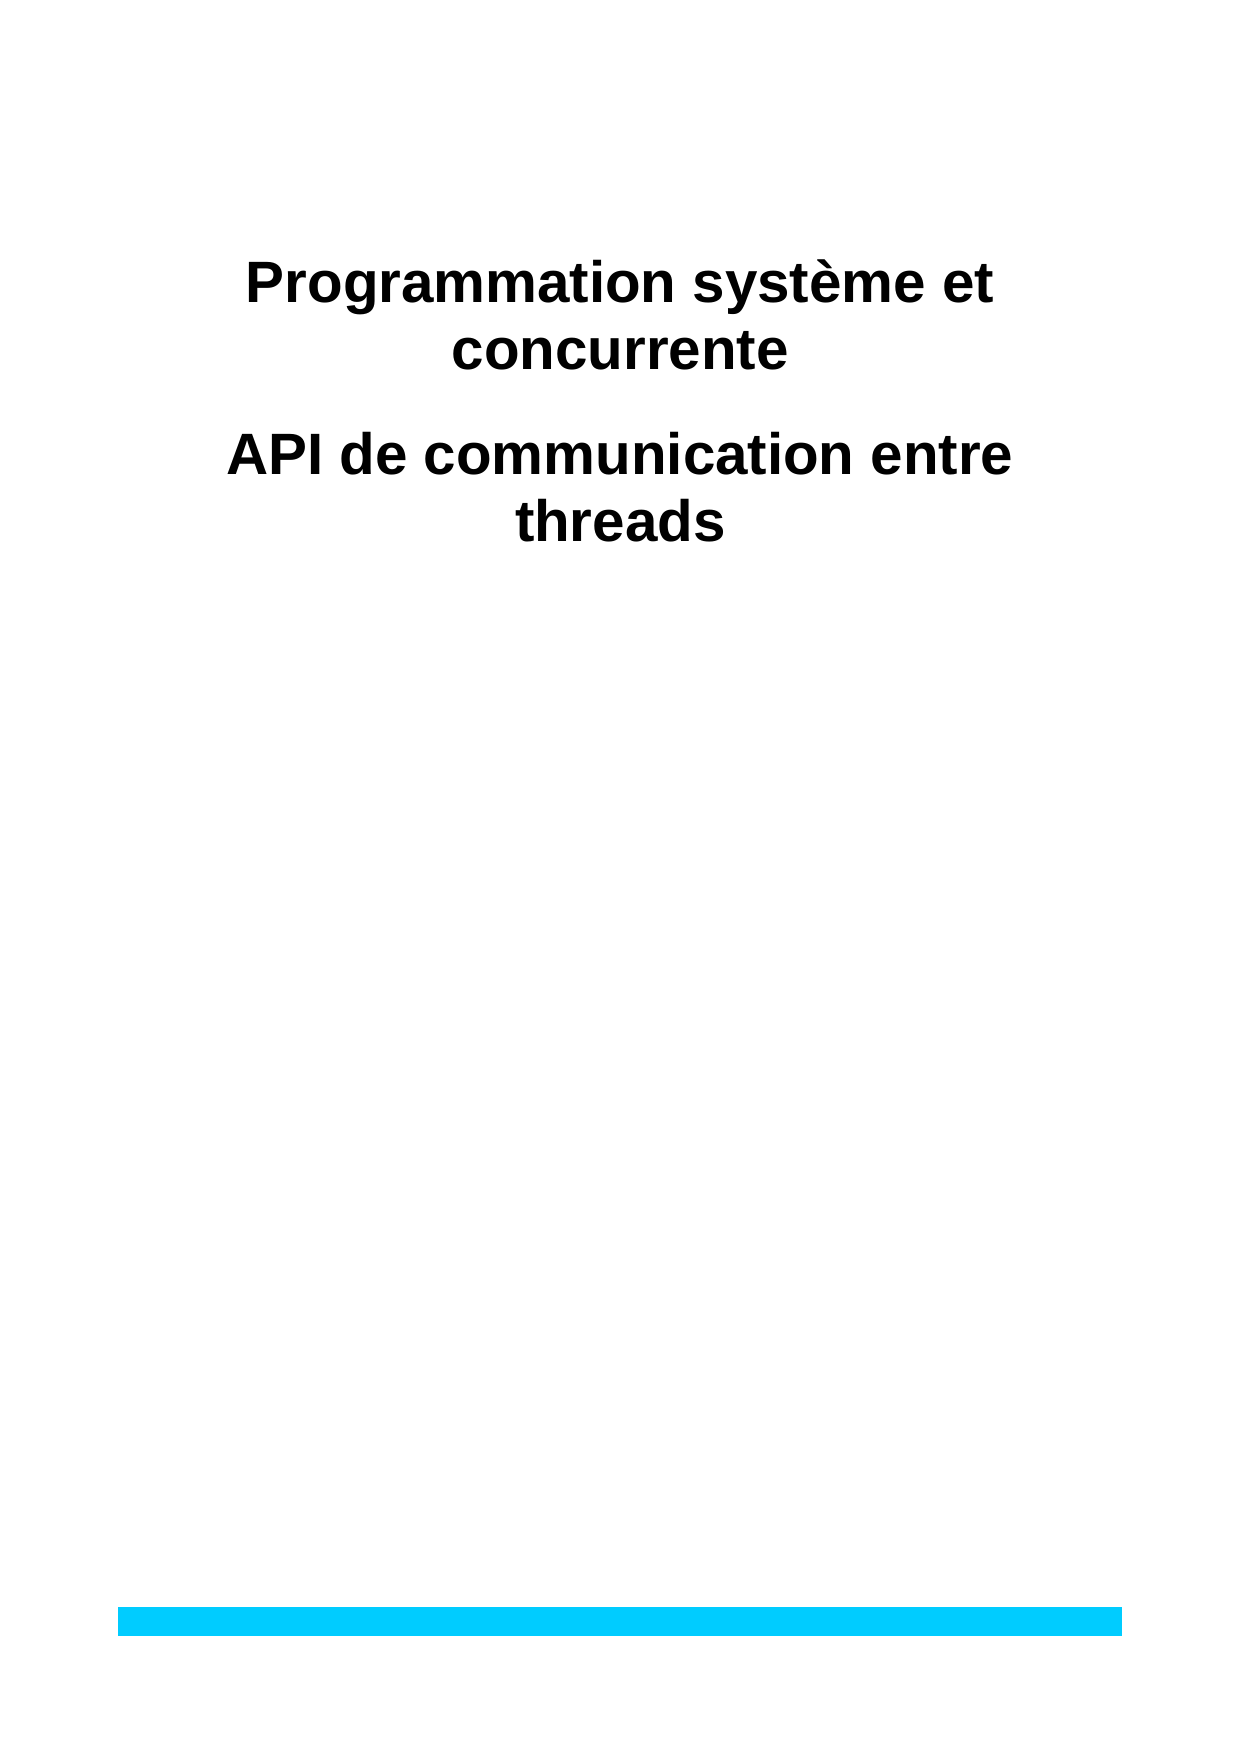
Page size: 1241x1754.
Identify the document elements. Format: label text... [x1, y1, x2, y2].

title Programmation système et concurrente [118, 248, 1122, 382]
title API de communication entre threads [118, 419, 1122, 553]
